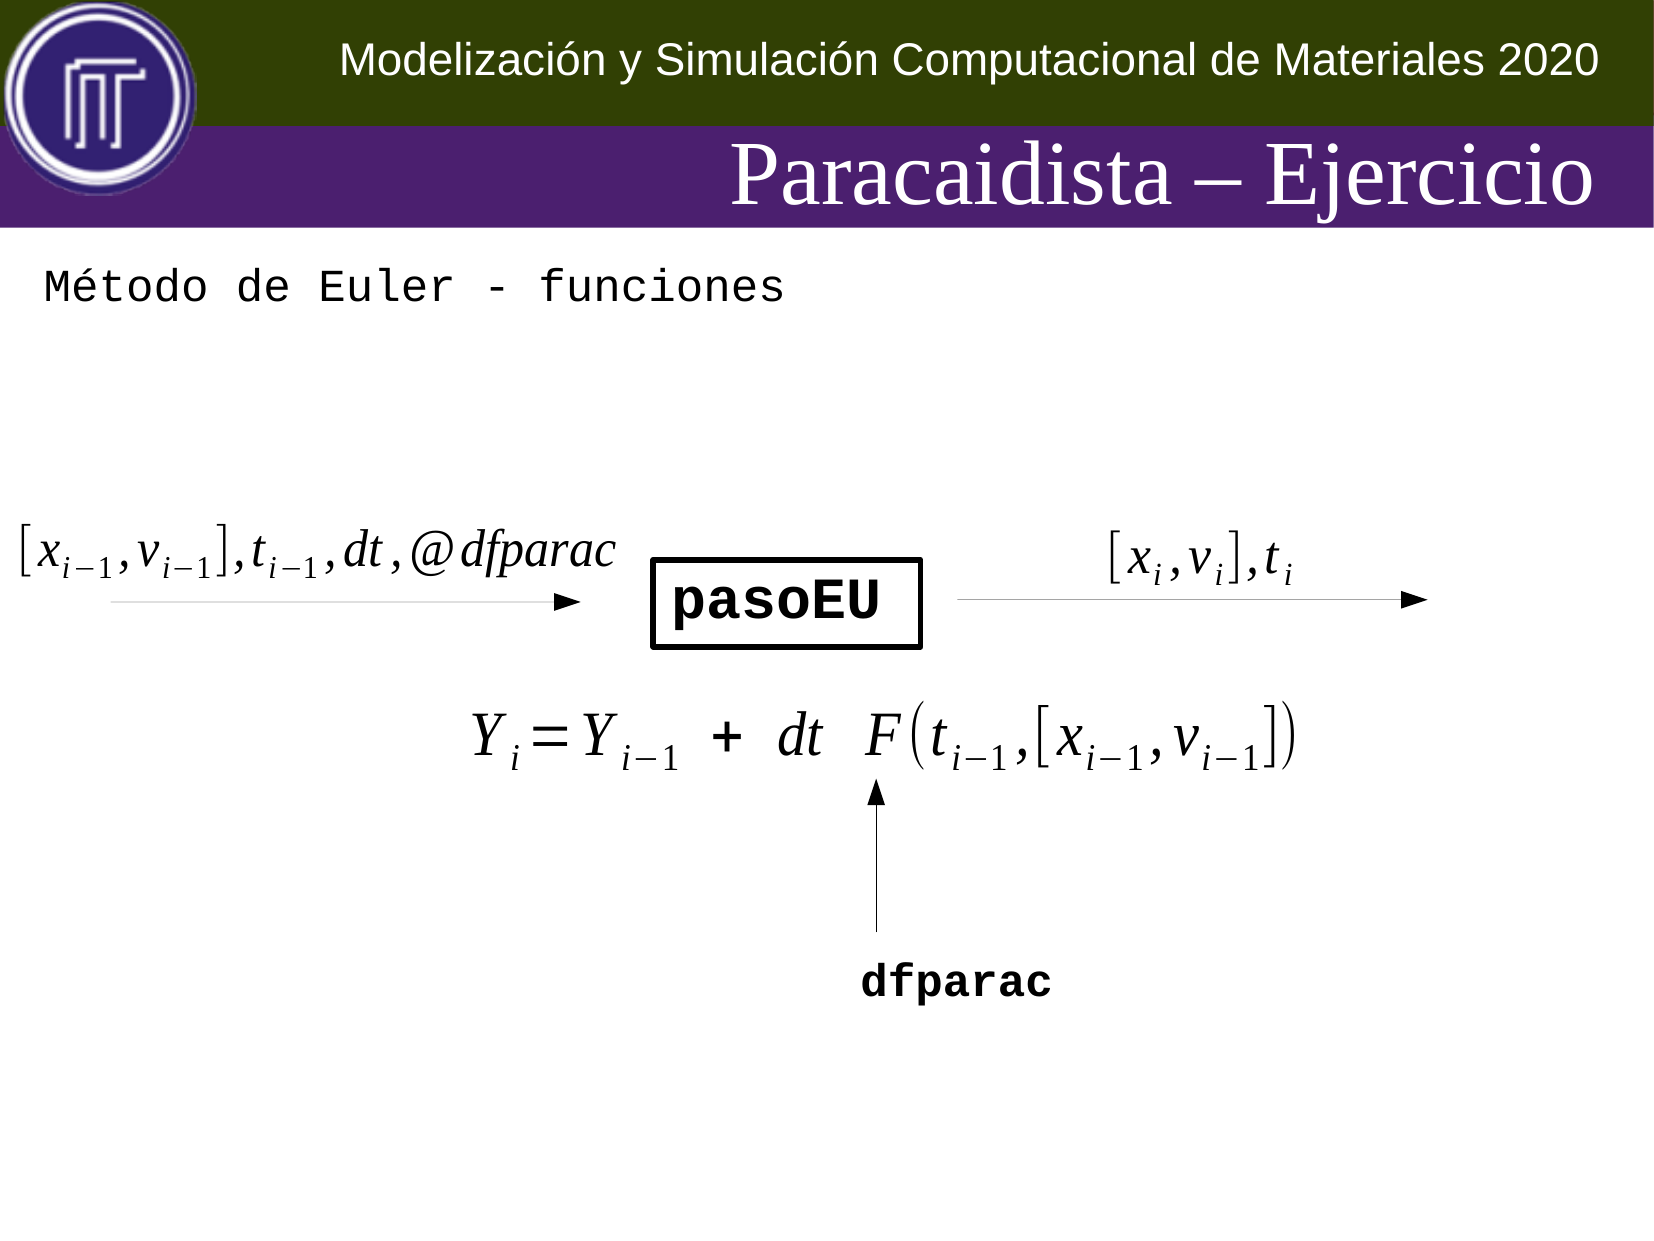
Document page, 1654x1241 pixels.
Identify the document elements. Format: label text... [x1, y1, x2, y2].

text_box dfparac [845, 951, 1113, 1019]
text_box pasoEU [653, 559, 921, 647]
text_box Método de Euler - funciones [28, 255, 910, 323]
chart [1101, 525, 1299, 593]
chart [11, 518, 625, 586]
picture [2, 0, 197, 196]
chart [463, 697, 1306, 779]
text_box Paracaidista – Ejercicio [715, 64, 1654, 283]
